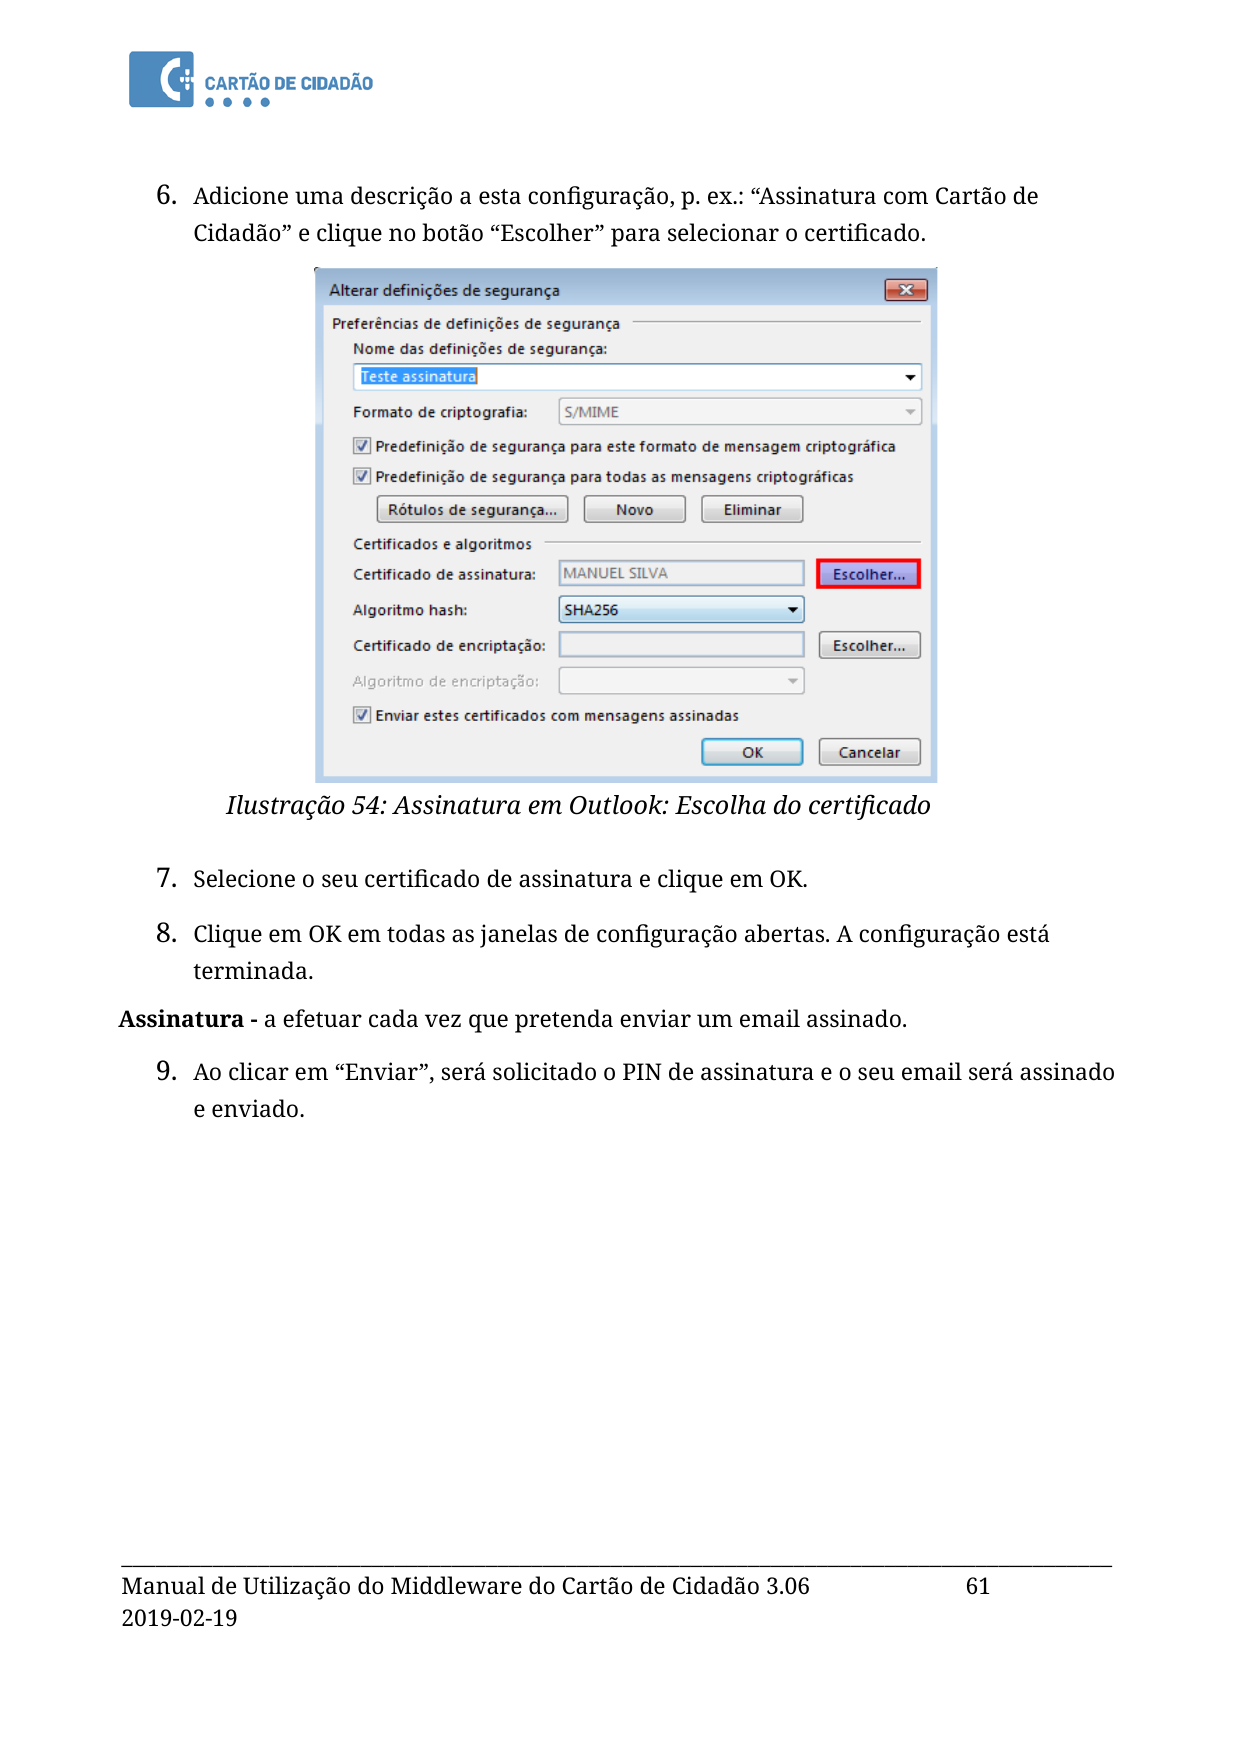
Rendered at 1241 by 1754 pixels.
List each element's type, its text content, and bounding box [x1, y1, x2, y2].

list Selecione o seu certificado de assinatura e clique em OK. [156, 783, 1122, 895]
picture [314, 267, 938, 783]
list Adicione uma descrição a esta configuração, p. ex.: “Assinatura com Cartão de Cidadão” e clique no botão “Escolher” para selecionar o certificado. [156, 175, 1122, 248]
list Ao clicar em “Enviar”, será solicitado o PIN de assinatura e o seu email será assinado e enviado. [156, 1052, 1122, 1124]
list [226, 822, 1026, 833]
list Ilustração 54: Assinatura em Outlook: Escolha do certificado [226, 783, 1026, 822]
list [226, 255, 1026, 268]
text Assinatura - a efetuar cada vez que pretenda enviar um email assinado. [118, 1003, 1122, 1034]
picture [127, 45, 420, 115]
list Clique em OK em todas as janelas de configuração abertas. A configuração está terminada. [156, 913, 1122, 986]
